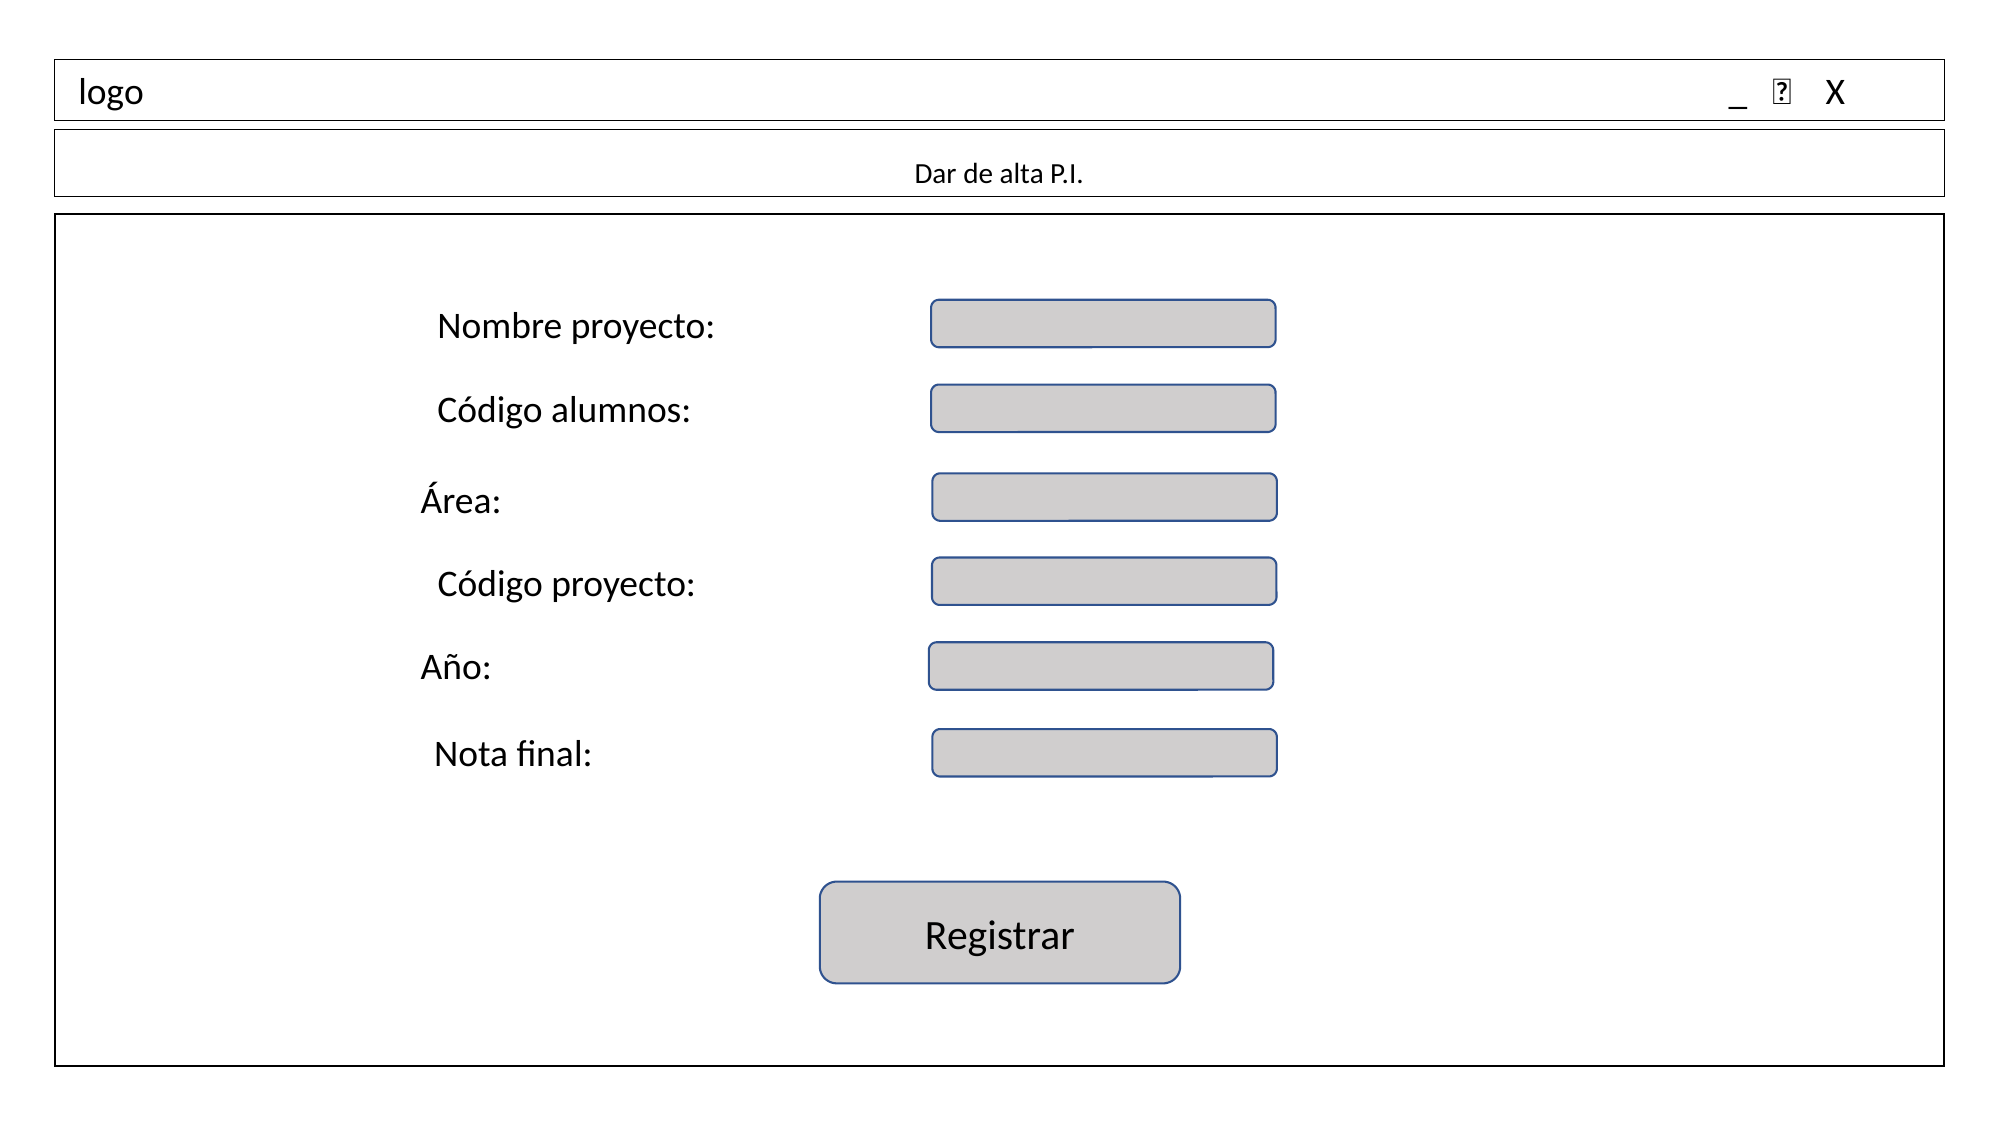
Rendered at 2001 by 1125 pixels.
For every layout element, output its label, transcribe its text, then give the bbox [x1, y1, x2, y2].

text_box [932, 729, 1277, 777]
text_box Nombre proyecto: [422, 293, 933, 355]
text_box Dar de alta P.I. [54, 128, 1944, 192]
text_box Nota final: [419, 720, 929, 782]
text_box [928, 642, 1274, 690]
text_box [932, 557, 1277, 605]
text_box Registrar [819, 881, 1181, 984]
text_box [931, 384, 1276, 433]
text_box [932, 473, 1277, 521]
text_box Código proyecto: [422, 551, 933, 613]
text_box logo _ 🔲 X [54, 59, 1944, 120]
text_box Código alumnos: [422, 377, 933, 439]
text_box Área: [405, 468, 916, 530]
text_box [931, 299, 1276, 348]
text_box Año: [405, 634, 916, 695]
